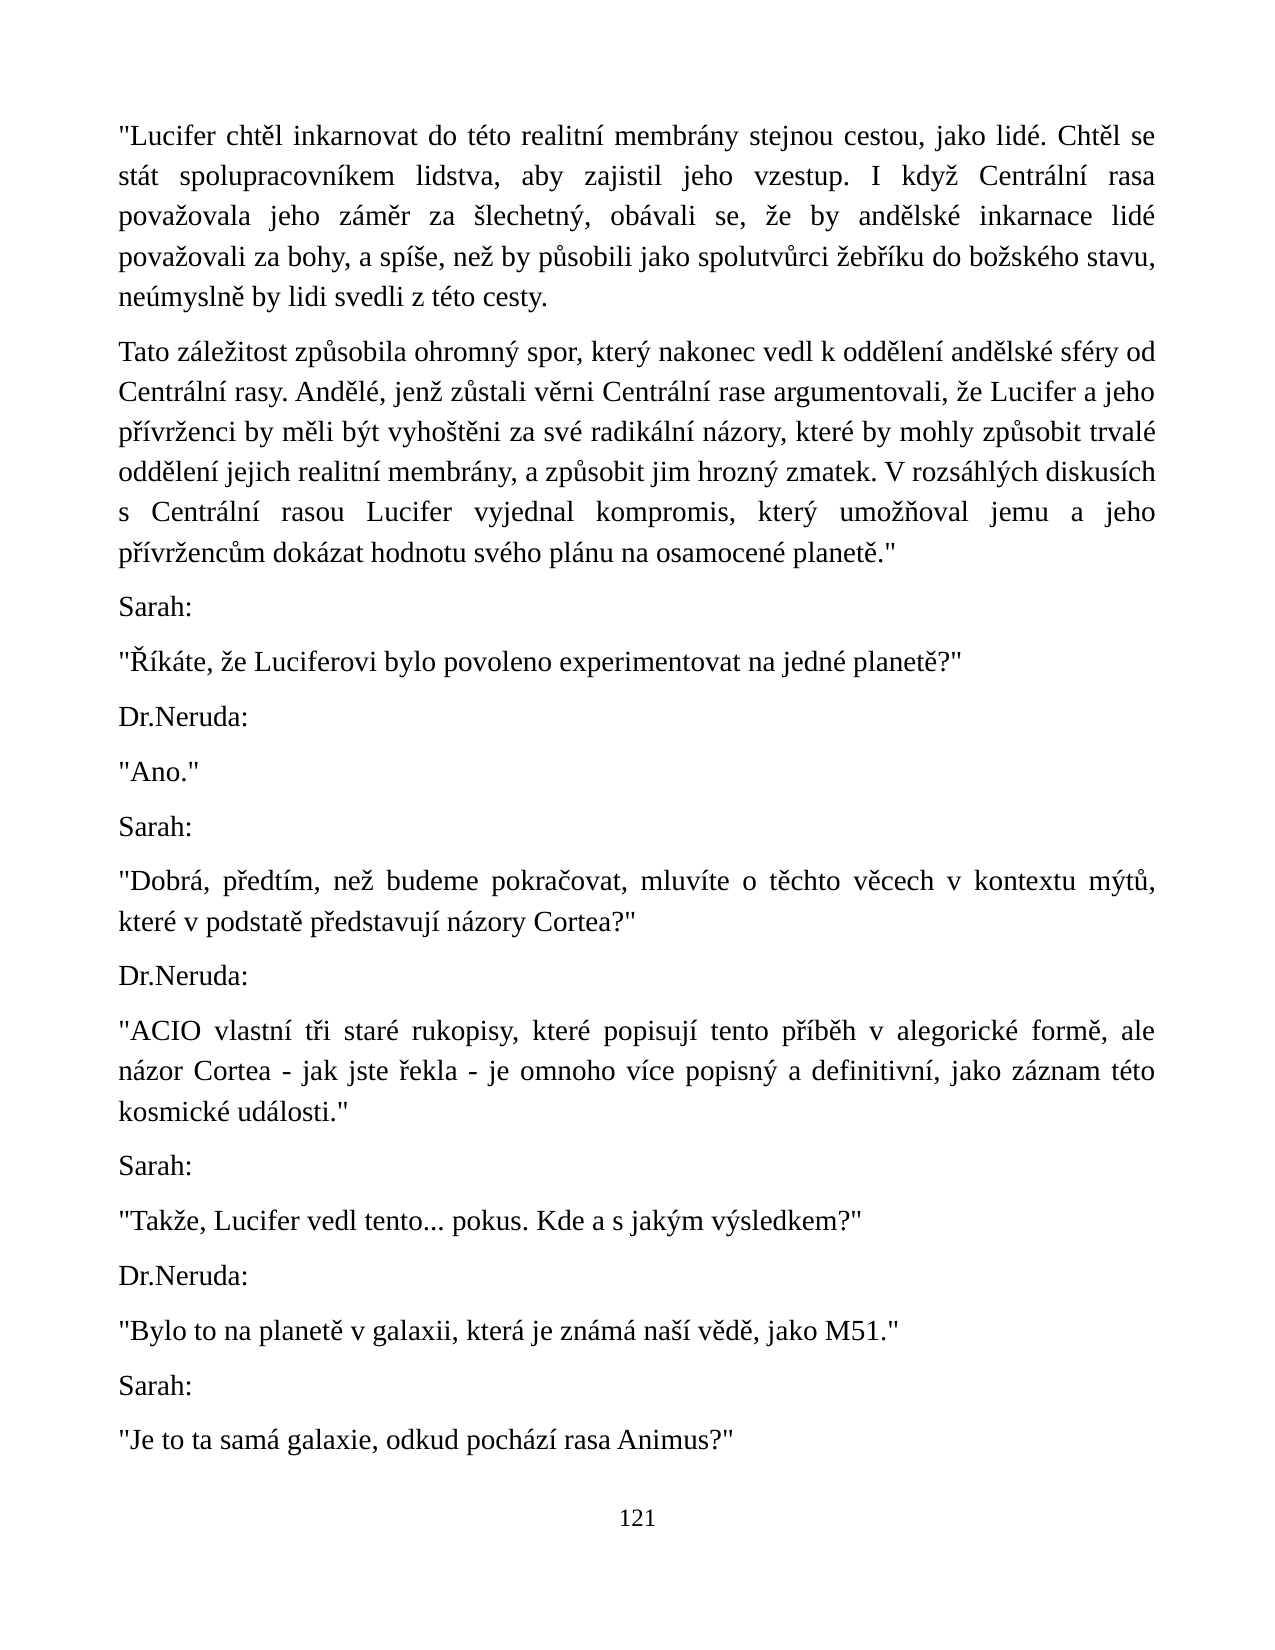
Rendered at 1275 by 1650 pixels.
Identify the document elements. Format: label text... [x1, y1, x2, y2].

text "Takže, Lucifer vedl tento... pokus. Kde a s jakým výsledkem?" [118, 1203, 1157, 1237]
text "Ano." [118, 754, 1157, 787]
text Dr.Neruda: [118, 699, 1157, 733]
text "Lucifer chtěl inkarnovat do této realitní membrány stejnou cestou, jako lidé. Chtěl se stát spolupracovníkem lidstva, aby zajistil jeho vzestup. I když Centrální rasa považovala jeho záměr za šlechetný, obávali se, že by andělské inkarnace lidé považovali za bohy, a spíše, než by působili jako spolutvůrci žebříku do božského stavu, neúmyslně by lidi svedli z této cesty. [118, 118, 1157, 312]
text "ACIO vlastní tři staré rukopisy, které popisují tento příběh v alegorické formě, ale názor Cortea - jak jste řekla - je omnoho více popisný a definitivní, jako záznam této kosmické události." [118, 1013, 1157, 1127]
text Sarah: [118, 1148, 1157, 1182]
text "Dobrá, předtím, než budeme pokračovat, mluvíte o těchto věcech v kontextu mýtů, které v podstatě představují názory Cortea?" [118, 863, 1157, 937]
text Dr.Neruda: [118, 958, 1157, 992]
text Tato záležitost způsobila ohromný spor, který nakonec vedl k oddělení andělské sféry od Centrální rasy. Andělé, jenž zůstali věrni Centrální rase argumentovali, že Lucifer a jeho přívrženci by měli být vyhoštěni za své radikální názory, které by mohly způsobit trvalé oddělení jejich realitní membrány, a způsobit jim hrozný zmatek. V rozsáhlých diskusích s Centrální rasou Lucifer vyjednal kompromis, který umožňoval jemu a jeho přívržencům dokázat hodnotu svého plánu na osamocené planetě." [118, 334, 1157, 568]
text "Bylo to na planetě v galaxii, která je známá naší vědě, jako M51." [118, 1313, 1157, 1346]
text "Říkáte, že Luciferovi bylo povoleno experimentovat na jedné planetě?" [118, 644, 1157, 678]
text "Je to ta samá galaxie, odkud pochází rasa Animus?" [118, 1422, 1157, 1456]
text Dr.Neruda: [118, 1258, 1157, 1292]
text Sarah: [118, 589, 1157, 623]
text Sarah: [118, 809, 1157, 842]
text Sarah: [118, 1368, 1157, 1401]
